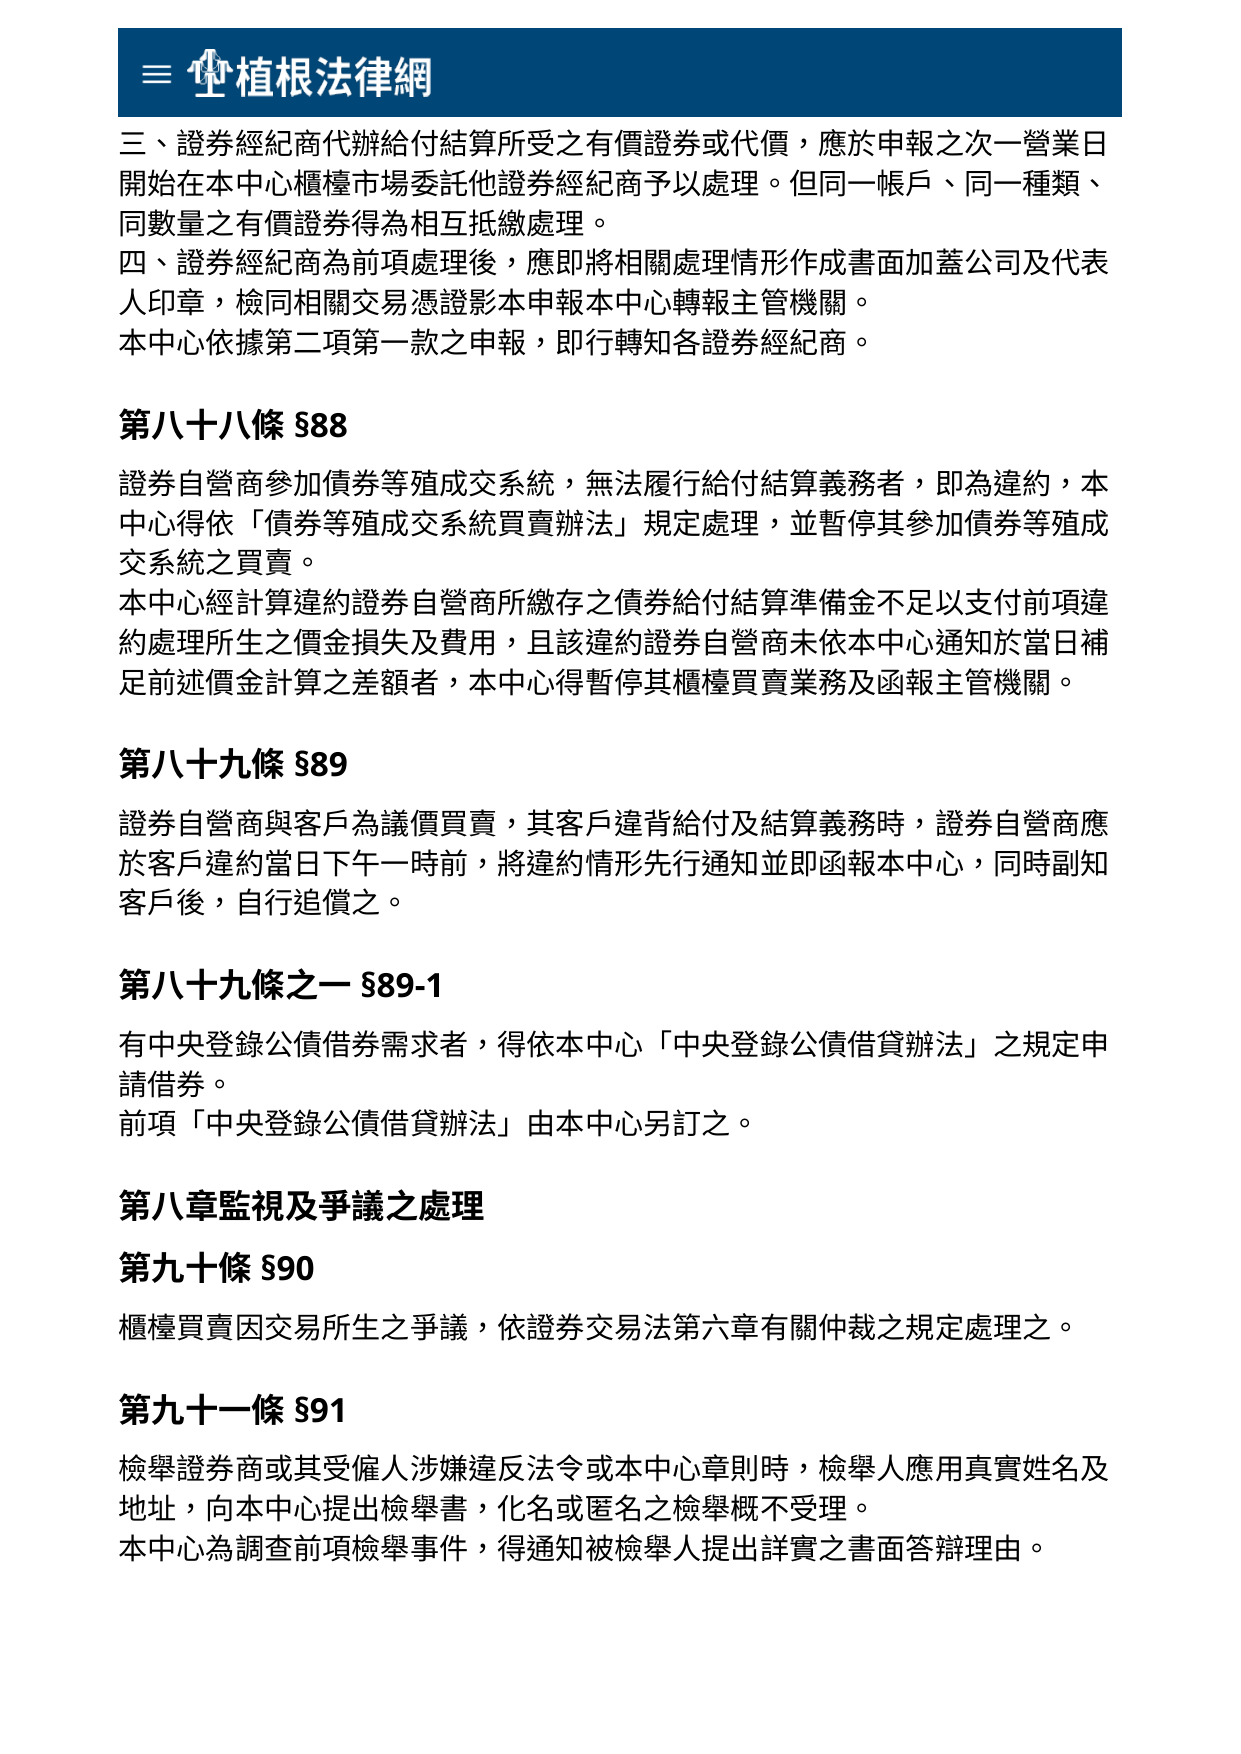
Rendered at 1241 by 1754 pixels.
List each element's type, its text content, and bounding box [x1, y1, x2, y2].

text 有中央登錄公債借券需求者，得依本中心「中央登錄公債借貸辦法」之規定申請借券。 [118, 1024, 1122, 1103]
text 本中心經計算違約證券自營商所繳存之債券給付結算準備金不足以支付前項違約處理所生之價金損失及費用，且該違約證券自營商未依本中心通知於當日補足前述價金計算之差額者，本中心得暫停其櫃檯買賣業務及函報主管機關。 [118, 582, 1122, 702]
text 第八章監視及爭議之處理 [118, 1183, 1122, 1228]
text 檢舉證券商或其受僱人涉嫌違反法令或本中心章則時，檢舉人應用真實姓名及地址，向本中心提出檢舉書，化名或匿名之檢舉概不受理。 [118, 1448, 1122, 1528]
text 四、證券經紀商為前項處理後，應即將相關處理情形作成書面加蓋公司及代表人印章，檢同相關交易憑證影本申報本中心轉報主管機關。 [118, 243, 1122, 322]
text 第八十八條 §88 [118, 401, 1122, 447]
text 證券自營商參加債券等殖成交系統，無法履行給付結算義務者，即為違約，本中心得依「債券等殖成交系統買賣辦法」規定處理，並暫停其參加債券等殖成交系統之買賣。 [118, 463, 1122, 582]
text 第九十一條 §91 [118, 1386, 1122, 1432]
text 前項「中央登錄公債借貸辦法」由本中心另訂之。 [118, 1103, 1122, 1143]
text 第八十九條 §89 [118, 741, 1122, 787]
text 櫃檯買賣因交易所生之爭議，依證券交易法第六章有關仲裁之規定處理之。 [118, 1307, 1122, 1347]
text 本中心依據第二項第一款之申報，即行轉知各證券經紀商。 [118, 322, 1122, 362]
picture [118, 28, 1122, 117]
text 第八十九條之一 §89-1 [118, 962, 1122, 1007]
text 三、證券經紀商代辦給付結算所受之有價證券或代價，應於申報之次一營業日開始在本中心櫃檯市場委託他證券經紀商予以處理。但同一帳戶、同一種類、同數量之有價證券得為相互抵繳處理。 [118, 123, 1122, 243]
text 第九十條 §90 [118, 1245, 1122, 1290]
text 本中心為調查前項檢舉事件，得通知被檢舉人提出詳實之書面答辯理由。 [118, 1528, 1122, 1568]
text 證券自營商與客戶為議價買賣，其客戶違背給付及結算義務時，證券自營商應於客戶違約當日下午一時前，將違約情形先行通知並即函報本中心，同時副知客戶後，自行追償之。 [118, 803, 1122, 922]
